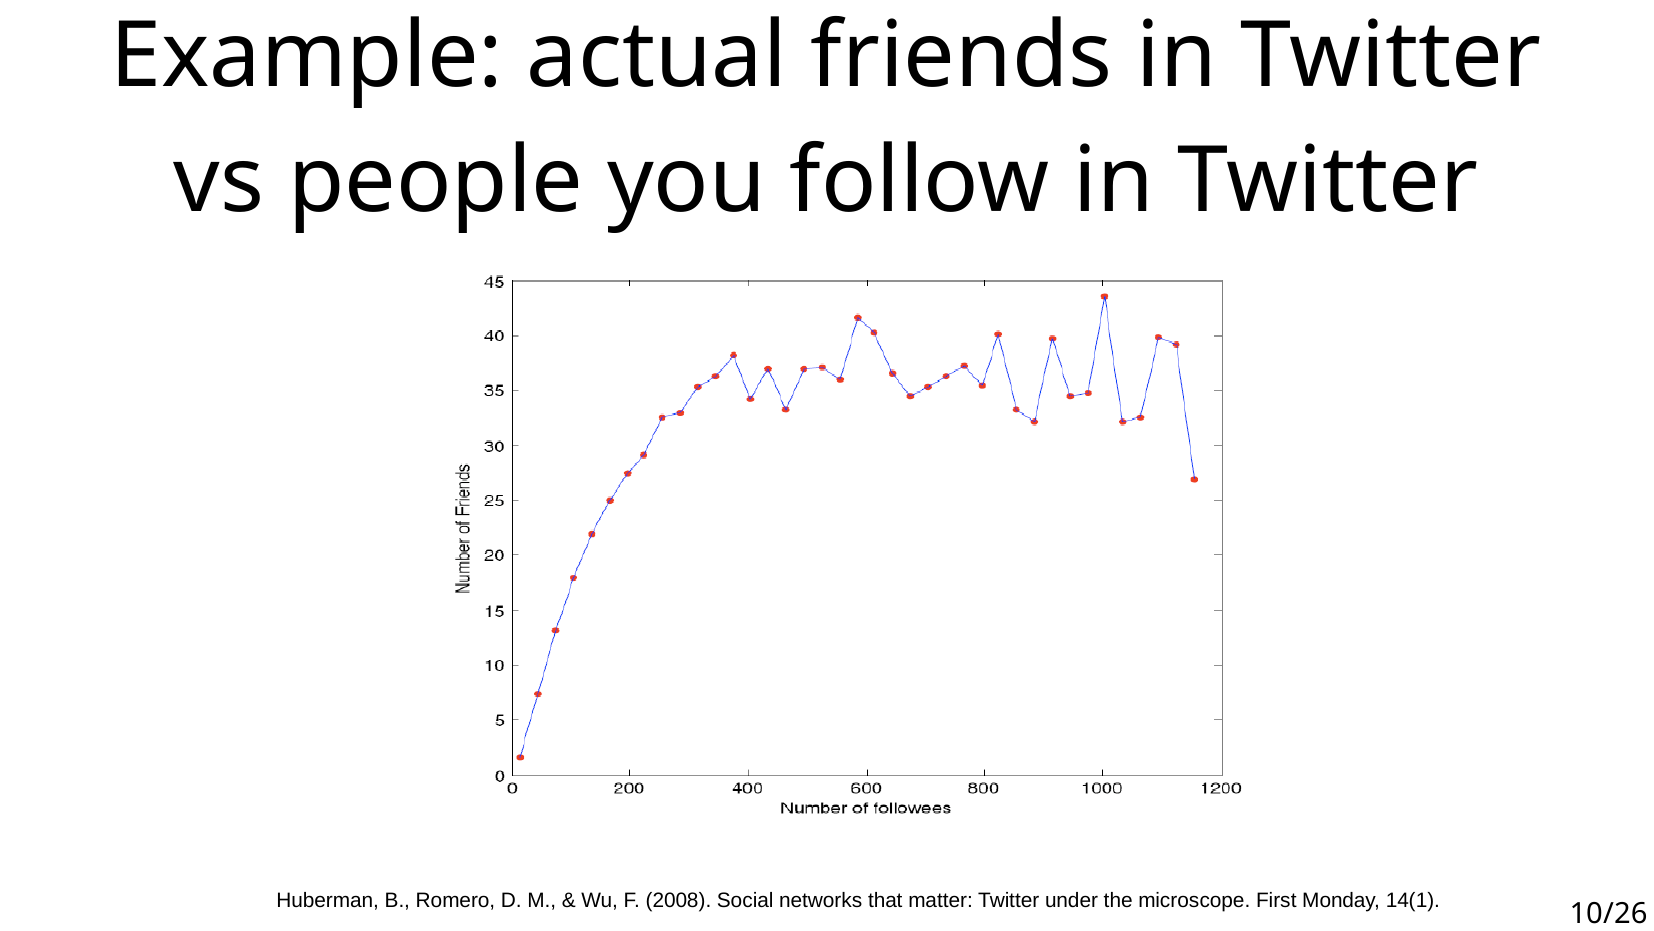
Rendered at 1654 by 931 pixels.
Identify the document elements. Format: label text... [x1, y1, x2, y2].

text_box Huberman, B., Romero, D. M., & Wu, F. (2008). Social networks that matter: Twitter under the microscope. First Monday, 14(1). [261, 880, 1456, 919]
title Example: actual friends in Twitter vs people you follow in Twitter [82, 1, 1571, 226]
picture [435, 254, 1261, 840]
